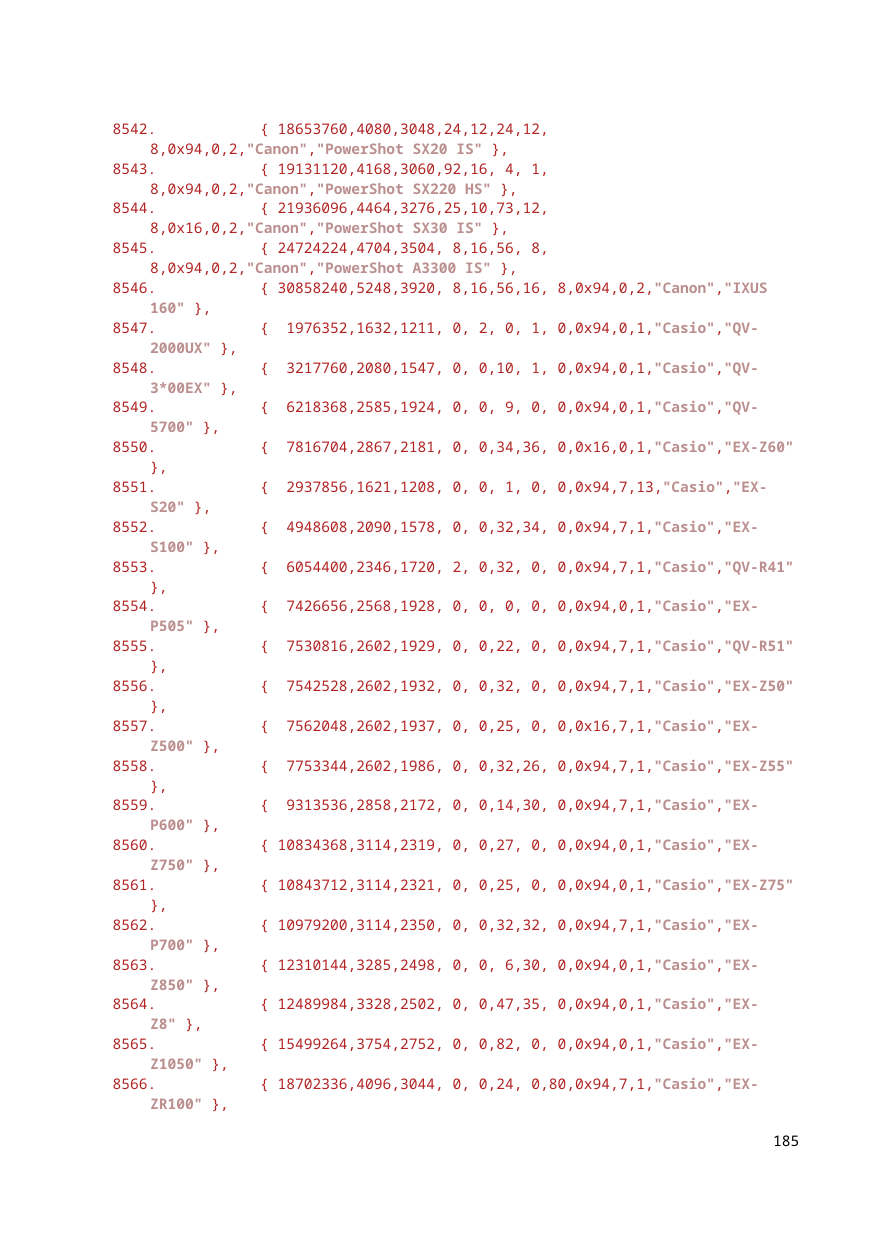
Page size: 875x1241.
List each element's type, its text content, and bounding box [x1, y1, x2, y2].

list { 6054400,2346,1720, 2, 0,32, 0, 0,0x94,7,1,"Casio","QV-R41" }, [112, 556, 799, 596]
list { 7542528,2602,1932, 0, 0,32, 0, 0,0x94,7,1,"Casio","EX-Z50" }, [112, 676, 799, 716]
list { 10979200,3114,2350, 0, 0,32,32, 0,0x94,7,1,"Casio","EX-P700" }, [112, 914, 799, 954]
list { 4948608,2090,1578, 0, 0,32,34, 0,0x94,7,1,"Casio","EX-S100" }, [112, 517, 799, 556]
list { 21936096,4464,3276,25,10,73,12, 8,0x16,0,2,"Canon","PowerShot SX30 IS" }, [112, 198, 799, 238]
list { 7530816,2602,1929, 0, 0,22, 0, 0,0x94,7,1,"Casio","QV-R51" }, [112, 636, 799, 676]
list { 3217760,2080,1547, 0, 0,10, 1, 0,0x94,0,1,"Casio","QV-3*00EX" }, [112, 357, 799, 397]
list { 12310144,3285,2498, 0, 0, 6,30, 0,0x94,0,1,"Casio","EX-Z850" }, [112, 954, 799, 994]
list { 9313536,2858,2172, 0, 0,14,30, 0,0x94,7,1,"Casio","EX-P600" }, [112, 795, 799, 835]
list { 30858240,5248,3920, 8,16,56,16, 8,0x94,0,2,"Canon","IXUS 160" }, [112, 278, 799, 318]
list { 7562048,2602,1937, 0, 0,25, 0, 0,0x16,7,1,"Casio","EX-Z500" }, [112, 716, 799, 755]
list { 2937856,1621,1208, 0, 0, 1, 0, 0,0x94,7,13,"Casio","EX-S20" }, [112, 477, 799, 517]
list { 10843712,3114,2321, 0, 0,25, 0, 0,0x94,0,1,"Casio","EX-Z75" }, [112, 875, 799, 914]
list { 24724224,4704,3504, 8,16,56, 8, 8,0x94,0,2,"Canon","PowerShot A3300 IS" }, [112, 238, 799, 278]
list { 19131120,4168,3060,92,16, 4, 1, 8,0x94,0,2,"Canon","PowerShot SX220 HS" }, [112, 158, 799, 198]
list { 18702336,4096,3044, 0, 0,24, 0,80,0x94,7,1,"Casio","EX-ZR100" }, [112, 1074, 799, 1113]
list { 10834368,3114,2319, 0, 0,27, 0, 0,0x94,0,1,"Casio","EX-Z750" }, [112, 835, 799, 875]
list { 7816704,2867,2181, 0, 0,34,36, 0,0x16,0,1,"Casio","EX-Z60" }, [112, 437, 799, 477]
list { 6218368,2585,1924, 0, 0, 9, 0, 0,0x94,0,1,"Casio","QV-5700" }, [112, 397, 799, 437]
list { 18653760,4080,3048,24,12,24,12, 8,0x94,0,2,"Canon","PowerShot SX20 IS" }, [112, 119, 799, 158]
list { 7426656,2568,1928, 0, 0, 0, 0, 0,0x94,0,1,"Casio","EX-P505" }, [112, 596, 799, 636]
list { 15499264,3754,2752, 0, 0,82, 0, 0,0x94,0,1,"Casio","EX-Z1050" }, [112, 1034, 799, 1074]
list { 1976352,1632,1211, 0, 2, 0, 1, 0,0x94,0,1,"Casio","QV-2000UX" }, [112, 318, 799, 357]
list { 12489984,3328,2502, 0, 0,47,35, 0,0x94,0,1,"Casio","EX-Z8" }, [112, 994, 799, 1034]
list { 7753344,2602,1986, 0, 0,32,26, 0,0x94,7,1,"Casio","EX-Z55" }, [112, 755, 799, 795]
